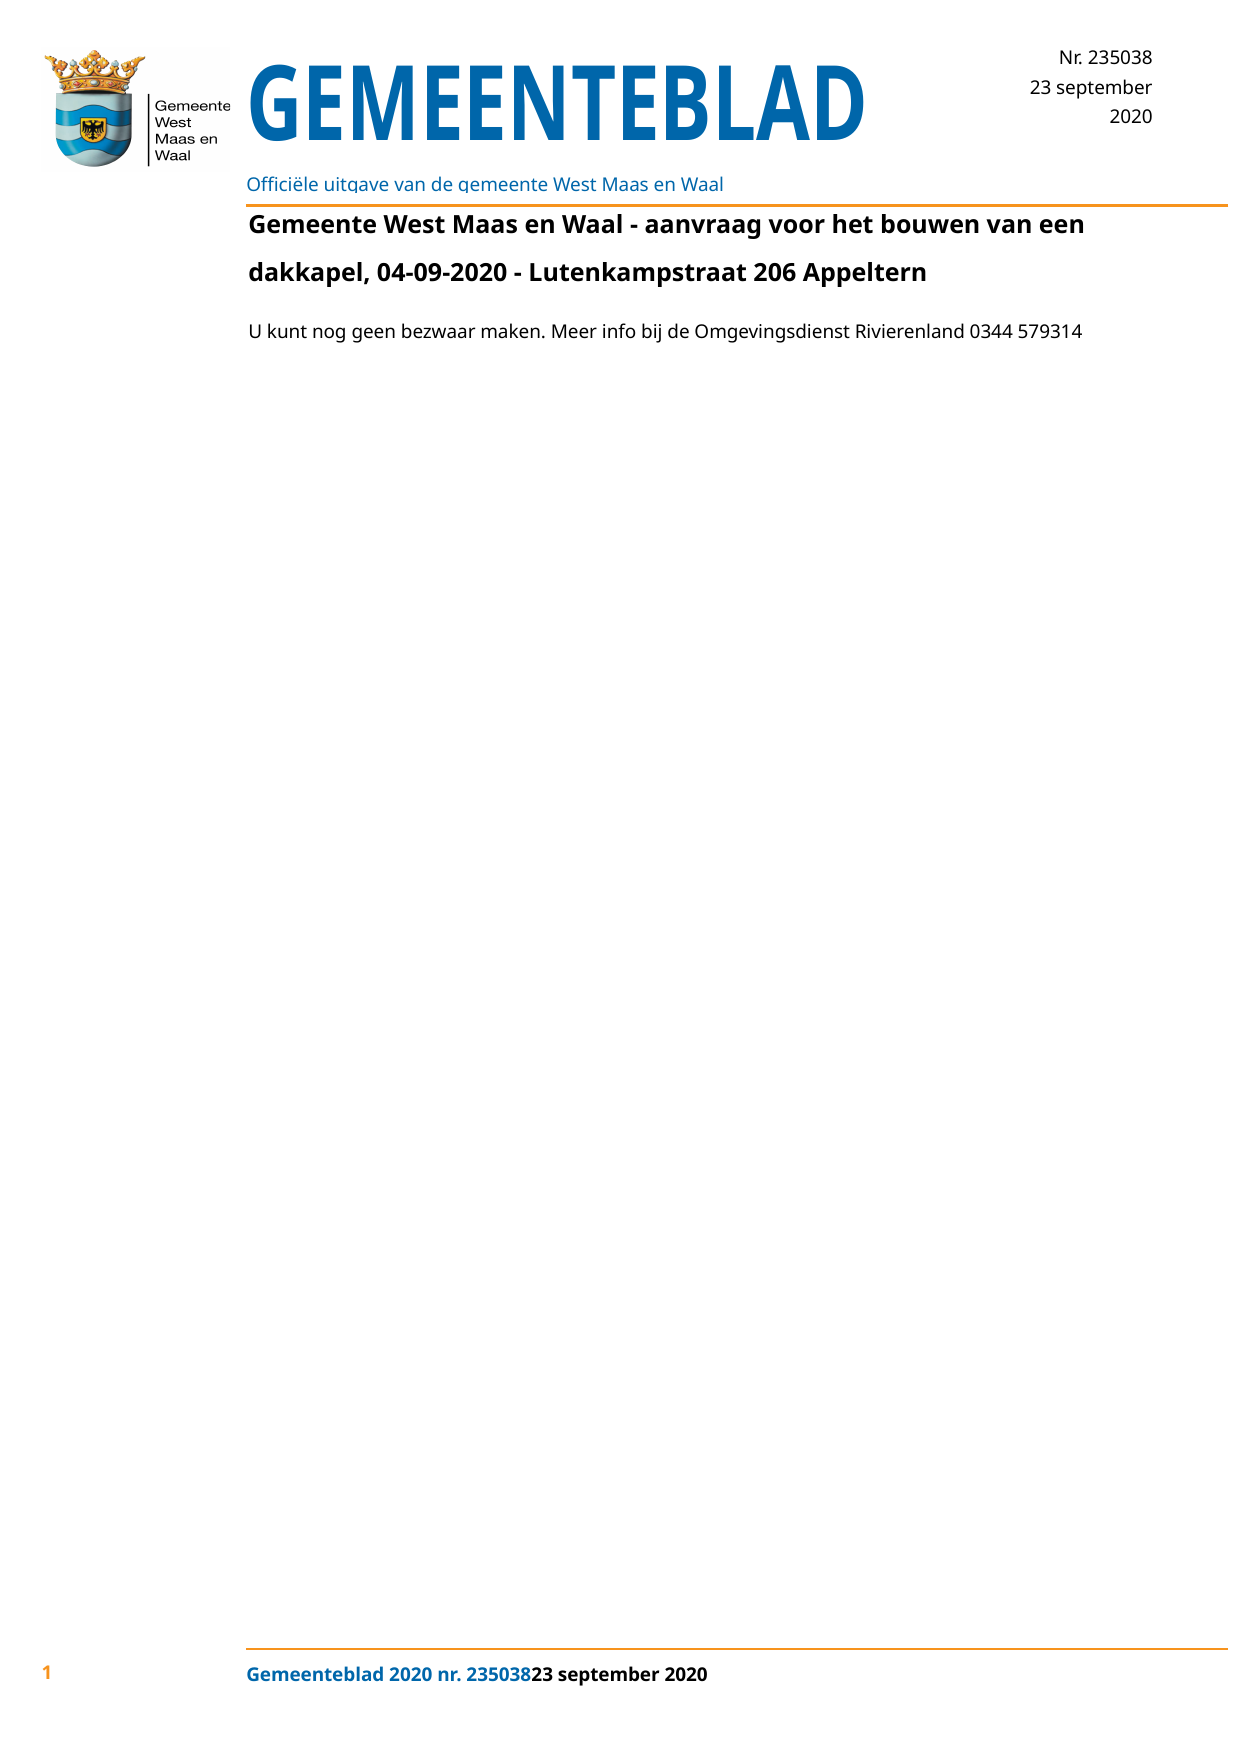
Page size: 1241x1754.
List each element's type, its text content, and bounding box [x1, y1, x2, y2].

picture [41, 47, 231, 172]
text U kunt nog geen bezwaar maken. Meer info bij de Omgevingsdienst Rivierenland 0344 579314 [248, 318, 1152, 344]
text Gemeente West Maas en Waal - aanvraag voor het bouwen van een dakkapel, 04-09-2020 - Lutenkampstraat 206 Appeltern [248, 207, 1152, 288]
